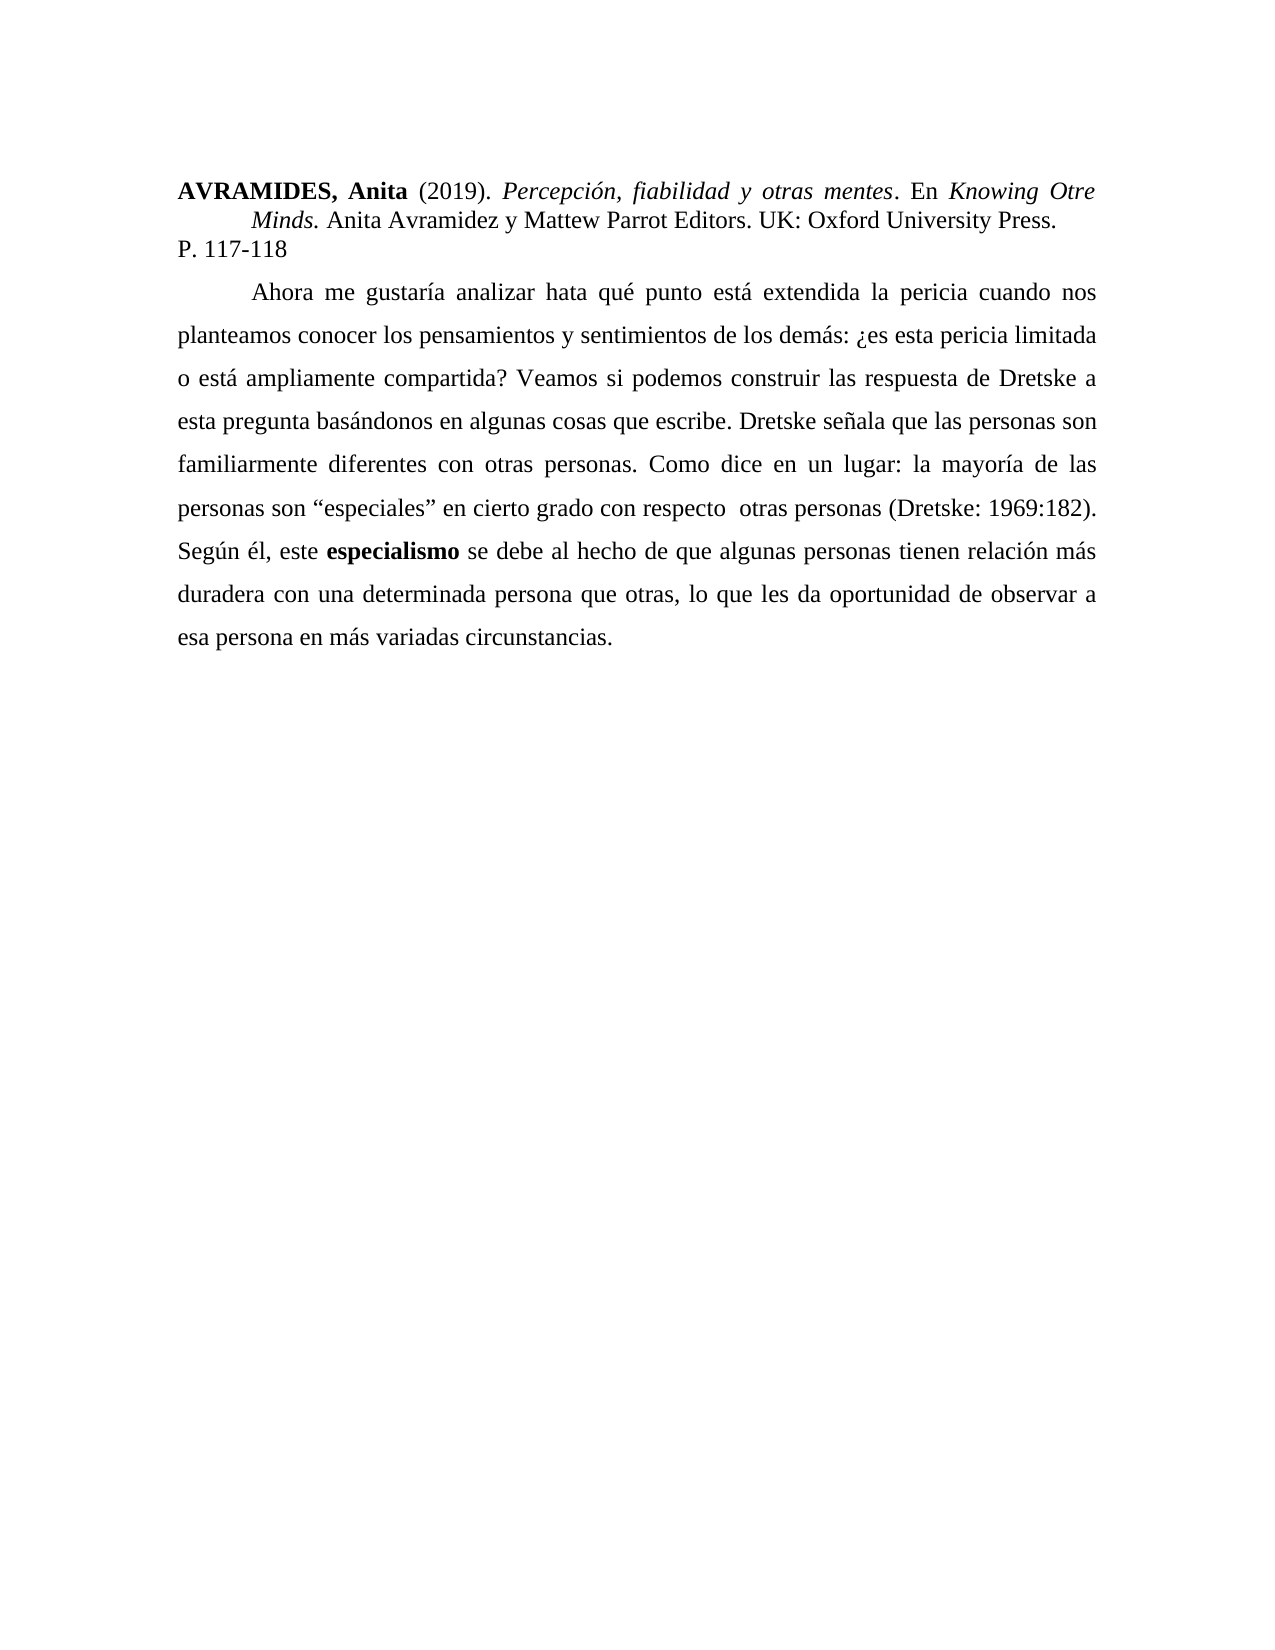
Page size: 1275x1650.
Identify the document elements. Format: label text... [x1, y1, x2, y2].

text P. 117-118 [177, 234, 1098, 263]
text Ahora me gustaría analizar hata qué punto está extendida la pericia cuando nos planteamos conocer los pensamientos y sentimientos de los demás: ¿es esta pericia limitada o está ampliamente compartida? Veamos si podemos construir las respuesta de Dretske a esta pregunta basándonos en algunas cosas que escribe. Dretske señala que las personas son familiarmente diferentes con otras personas. Como dice en un lugar: la mayoría de las personas son “especiales” en cierto grado con respecto otras personas (Dretske: 1969:182). Según él, este especialismo se debe al hecho de que algunas personas tienen relación más duradera con una determinada persona que otras, lo que les da oportunidad de observar a esa persona en más variadas circunstancias. [177, 277, 1098, 651]
text AVRAMIDES, Anita (2019). Percepción, fiabilidad y otras mentes. En Knowing Otre Minds. Anita Avramidez y Mattew Parrot Editors. UK: Oxford University Press. [177, 176, 1098, 234]
